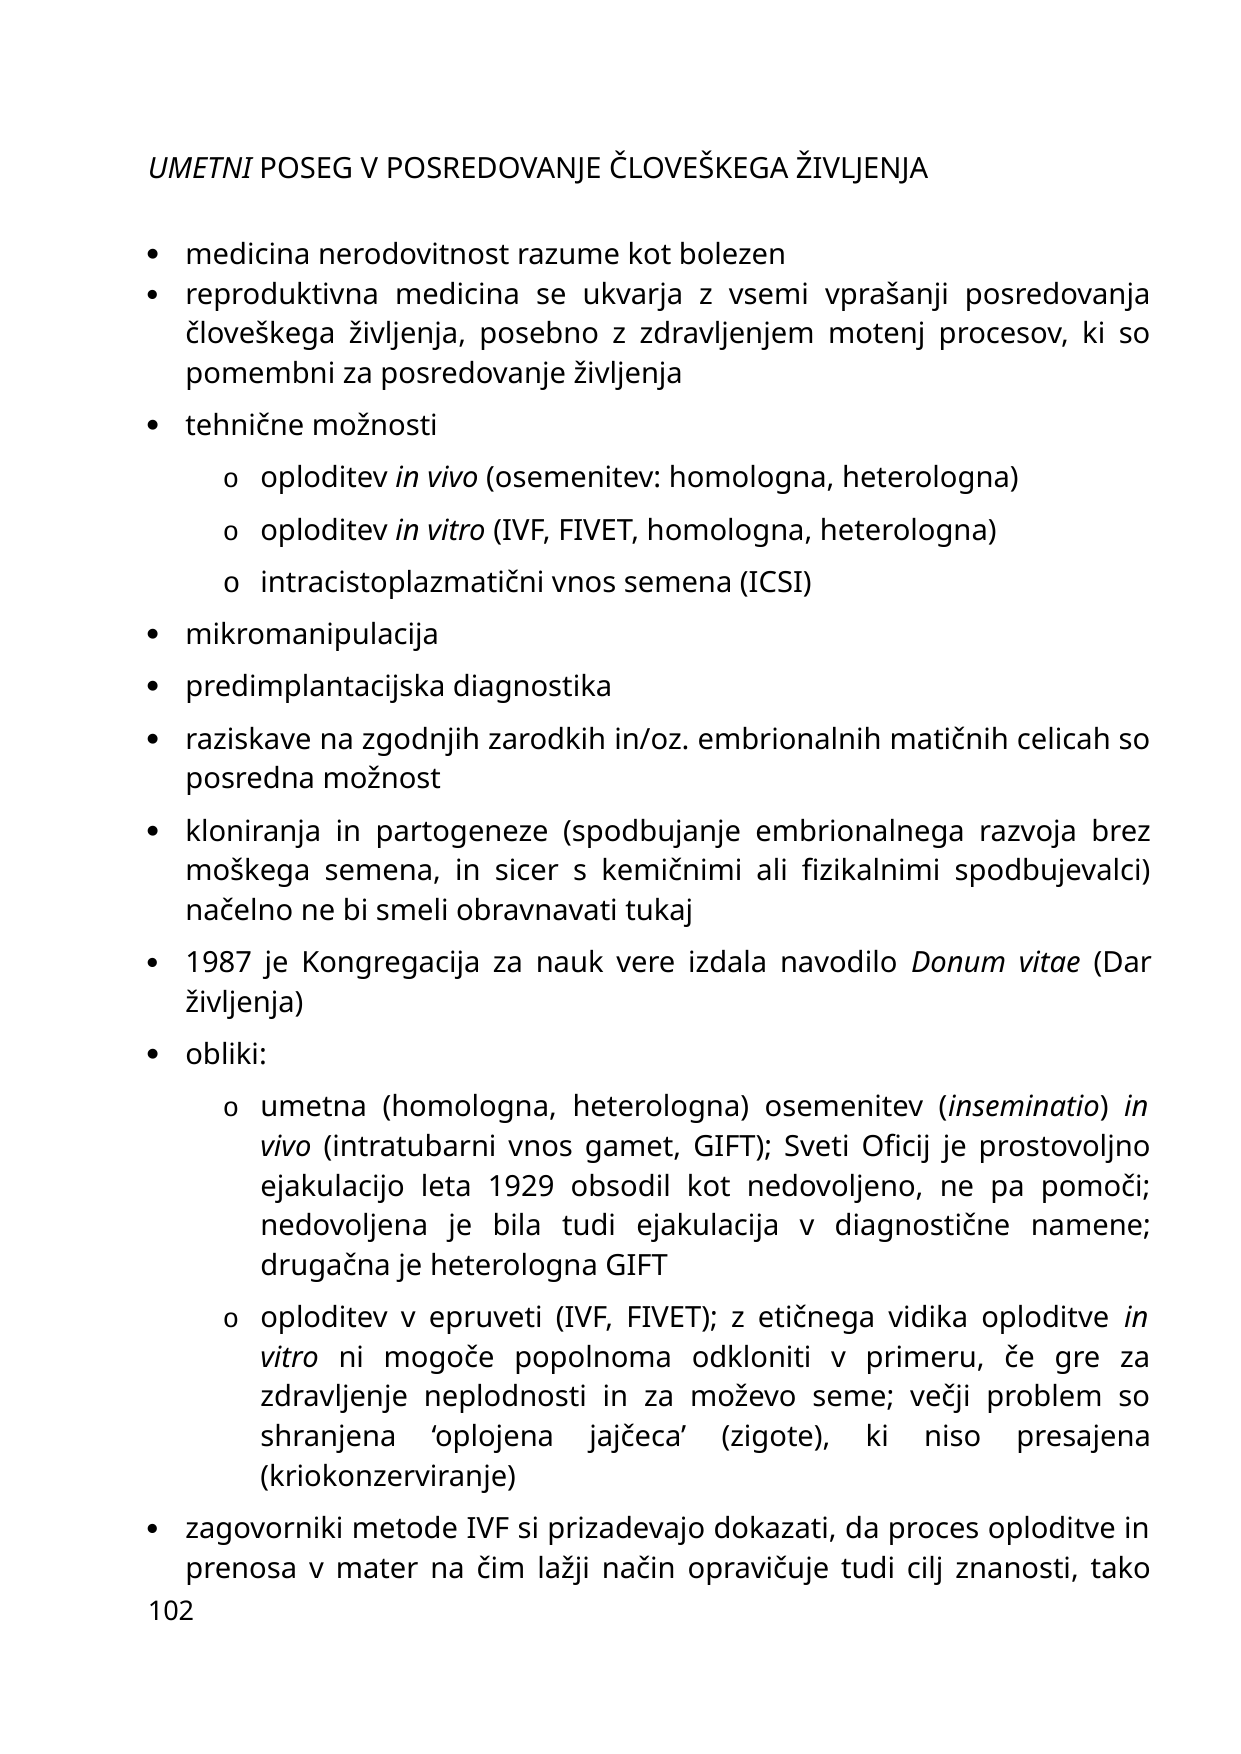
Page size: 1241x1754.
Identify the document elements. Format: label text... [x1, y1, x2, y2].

list oploditev in vivo (osemenitev: homologna, heterologna) [223, 457, 1152, 496]
list intracistoplazmatični vnos semena (ICSI) [223, 561, 1152, 601]
list mikromanipulacija [148, 613, 1152, 653]
list obliki: [148, 1033, 1152, 1073]
list zagovorniki metode IVF si prizadevajo dokazati, da proces oploditve in prenosa v mater na čim lažji način opravičuje tudi cilj znanosti, tako [148, 1507, 1152, 1587]
list oploditev in vitro (IVF, FIVET, homologna, heterologna) [223, 509, 1152, 549]
list raziskave na zgodnjih zarodkih in/oz. embrionalnih matičnih celicah so posredna možnost [148, 718, 1152, 797]
list tehnične možnosti [148, 404, 1152, 444]
subtitle umetni poseg v posredovanje človeškega življenja [148, 148, 1152, 187]
list predimplantacijska diagnostika [148, 666, 1152, 705]
list umetna (homologna, heterologna) osemenitev (inseminatio) in vivo (intratubarni vnos gamet, GIFT); Sveti Oficij je prostovoljno ejakulacijo leta 1929 obsodil kot nedovoljeno, ne pa pomoči; nedovoljena je bila tudi ejakulacija v diagnostične namene; drugačna je heterologna GIFT [223, 1085, 1152, 1284]
list medicina nerodovitnost razume kot bolezen [148, 233, 1152, 273]
list oploditev v epruveti (IVF, FIVET); z etičnega vidika oploditve in vitro ni mogoče popolnoma odkloniti v primeru, če gre za zdravljenje neplodnosti in za moževo seme; večji problem so shranjena ‘oplojena jajčeca’ (zigote), ki niso presajena (kriokonzerviranje) [223, 1296, 1152, 1495]
list reproduktivna medicina se ukvarja z vsemi vprašanji posredovanja človeškega življenja, posebno z zdravljenjem motenj procesov, ki so pomembni za posredovanje življenja [148, 273, 1152, 392]
list kloniranja in partogeneze (spodbujanje embrionalnega razvoja brez moškega semena, in sicer s kemičnimi ali fizikalnimi spodbujevalci) načelno ne bi smeli obravnavati tukaj [148, 810, 1152, 929]
list 1987 je Kongregacija za nauk vere izdala navodilo Donum vitae (Dar življenja) [148, 941, 1152, 1021]
